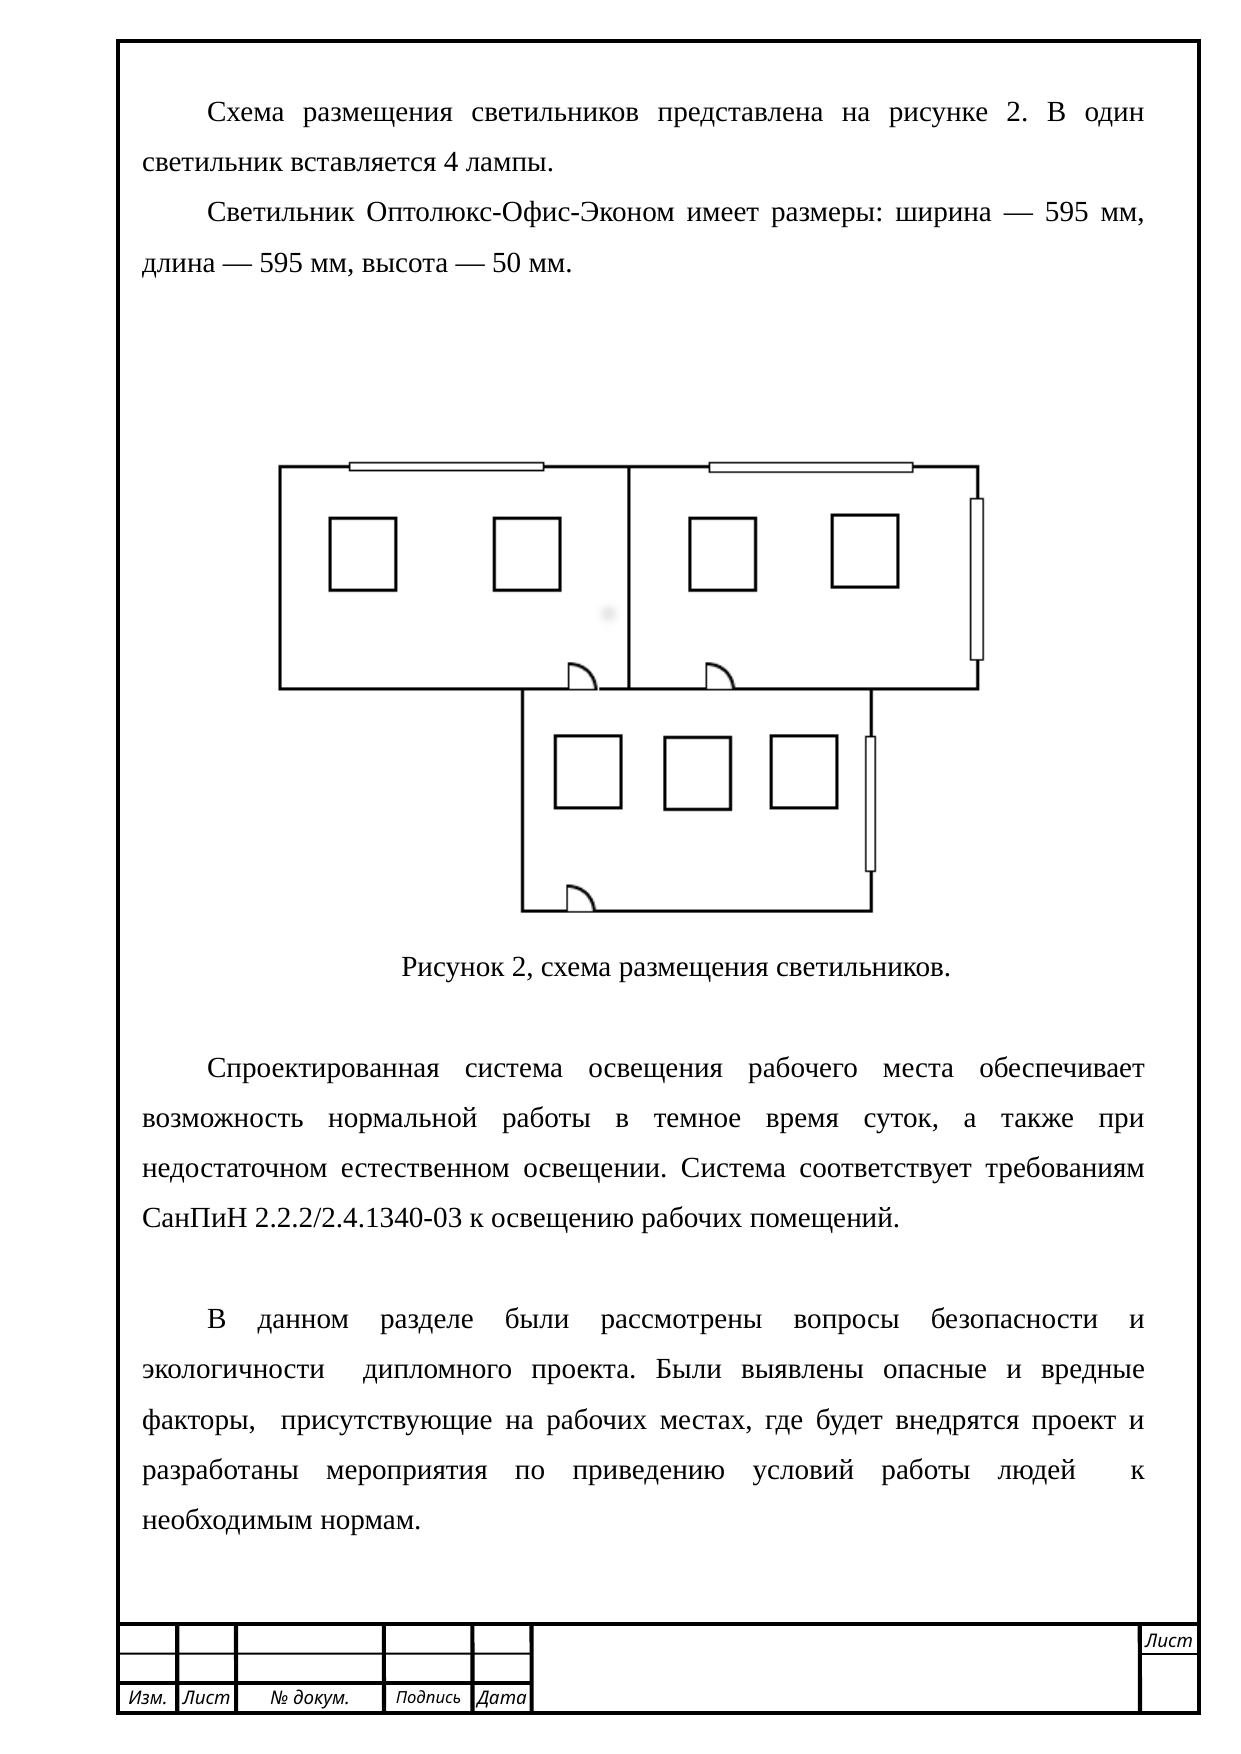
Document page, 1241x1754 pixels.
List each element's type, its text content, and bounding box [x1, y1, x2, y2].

text Рисунок 2, схема размещения светильников. [142, 949, 1146, 983]
text Спроектированная система освещения рабочего места обеспечивает возможность нормальной работы в темное время суток, а также при недостаточном естественном освещении. Система соответствует требованиям СанПиН 2.2.2/2.4.1340-03 к освещению рабочих помещений. [142, 1050, 1146, 1234]
picture [260, 446, 1003, 949]
text В данном разделе были рассмотрены вопросы безопасности и экологичности дипломного проекта. Были выявлены опасные и вредные факторы, присутствующие на рабочих местах, где будет внедрятся проект и разработаны мероприятия по приведению условий работы людей к необходимым нормам. [142, 1301, 1146, 1536]
text Светильник Оптолюкс-Офис-Эконом имеет размеры: ширина — 595 мм, длина — 595 мм, высота — 50 мм. [142, 194, 1146, 278]
text Схема размещения светильников представлена на рисунке 2. В один светильник вставляется 4 лампы. [142, 94, 1146, 178]
